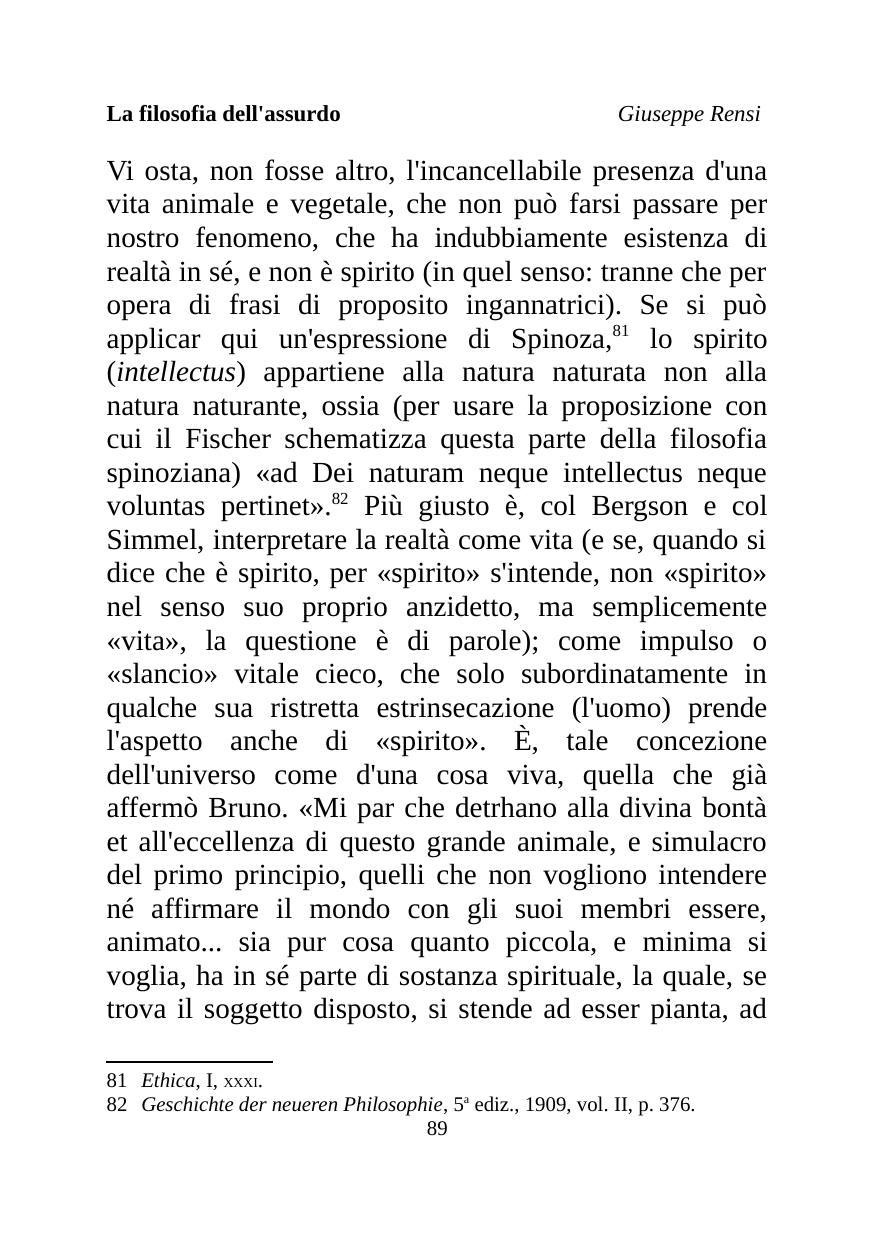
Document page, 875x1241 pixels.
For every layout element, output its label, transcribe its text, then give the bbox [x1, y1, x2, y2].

text Ethica, I, xxxi. [106, 1068, 768, 1092]
text Vi osta, non fosse altro, l'incancellabile presenza d'una vita animale e vegetale, che non può farsi passare per nostro fenomeno, che ha indubbiamente esistenza di realtà in sé, e non è spirito (in quel senso: tranne che per opera di frasi di proposito ingannatrici). Se si può applicar qui un'espressione di Spinoza, lo spirito (intellectus) appartiene alla natura naturata non alla natura naturante, ossia (per usare la proposizione con cui il Fischer schematizza questa parte della filosofia spinoziana) «ad Dei naturam neque intellectus neque voluntas pertinet». Più giusto è, col Bergson e col Simmel, interpretare la realtà come vita (e se, quando si dice che è spirito, per «spirito» s'intende, non «spirito» nel senso suo proprio anzidetto, ma semplicemente «vita», la questione è di parole); come impulso o «slancio» vitale cieco, che solo subordinatamente in qualche sua ristretta estrinsecazione (l'uomo) prende l'aspetto anche di «spirito». È, tale concezione dell'universo come d'una cosa viva, quella che già affermò Bruno. «Mi par che detrhano alla divina bontà et all'eccellenza di questo grande animale, e simulacro del primo principio, quelli che non vogliono intendere né affirmare il mondo con gli suoi membri essere, animato... sia pur cosa quanto piccola, e minima si voglia, ha in sé parte di sostanza spirituale, la quale, se trova il soggetto disposto, si stende ad esser pianta, ad [106, 153, 768, 1025]
text Geschichte der neueren Philosophie, 5a ediz., 1909, vol. II, p. 376. [106, 1092, 768, 1116]
